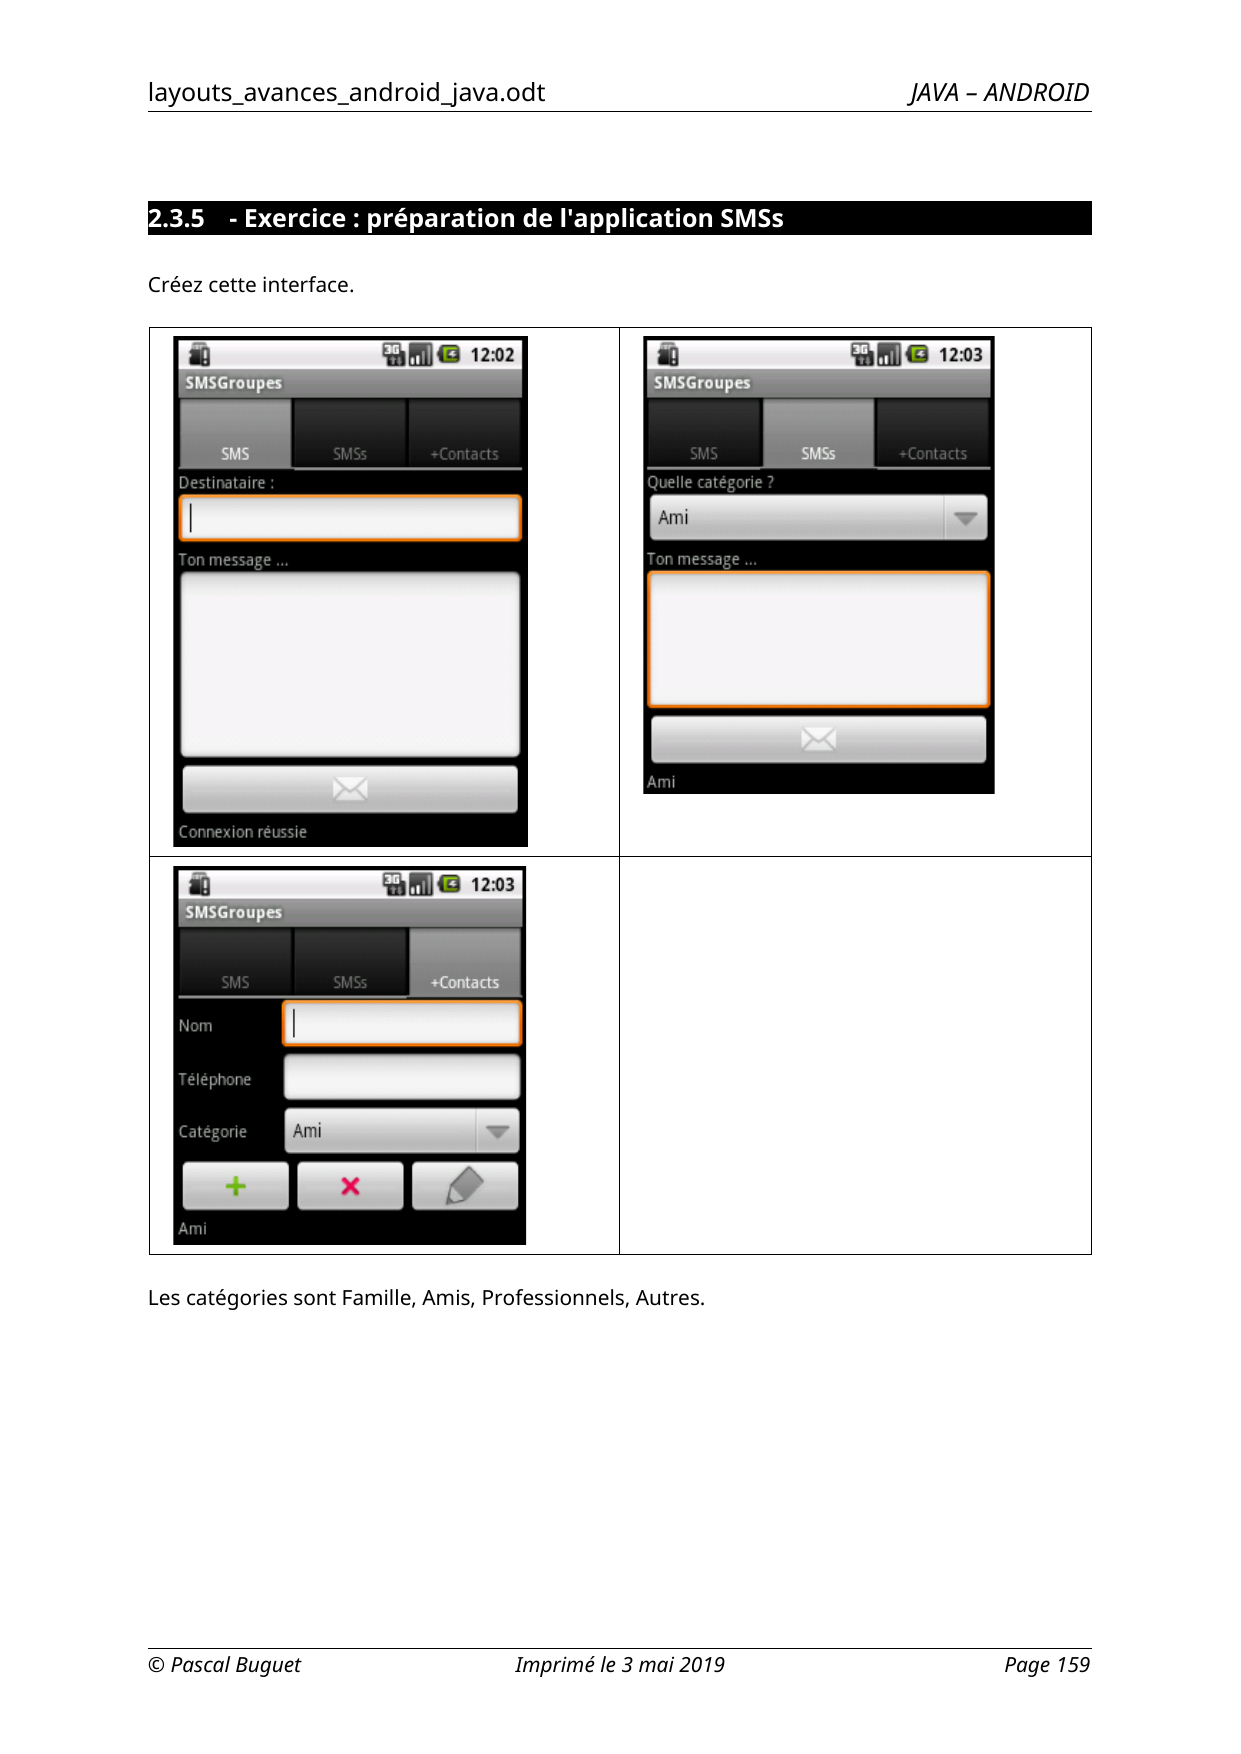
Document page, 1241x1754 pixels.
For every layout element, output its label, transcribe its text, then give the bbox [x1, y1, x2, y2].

table_cell [150, 857, 619, 1254]
table_header [620, 328, 1091, 856]
table_header [150, 328, 619, 856]
text Créez cette interface. [148, 270, 1092, 298]
text Les catégories sont Famille, Amis, Professionnels, Autres. [148, 1283, 1092, 1312]
table_cell [620, 857, 1091, 1254]
subtitle - Exercice : préparation de l'application SMSs [148, 201, 1092, 235]
